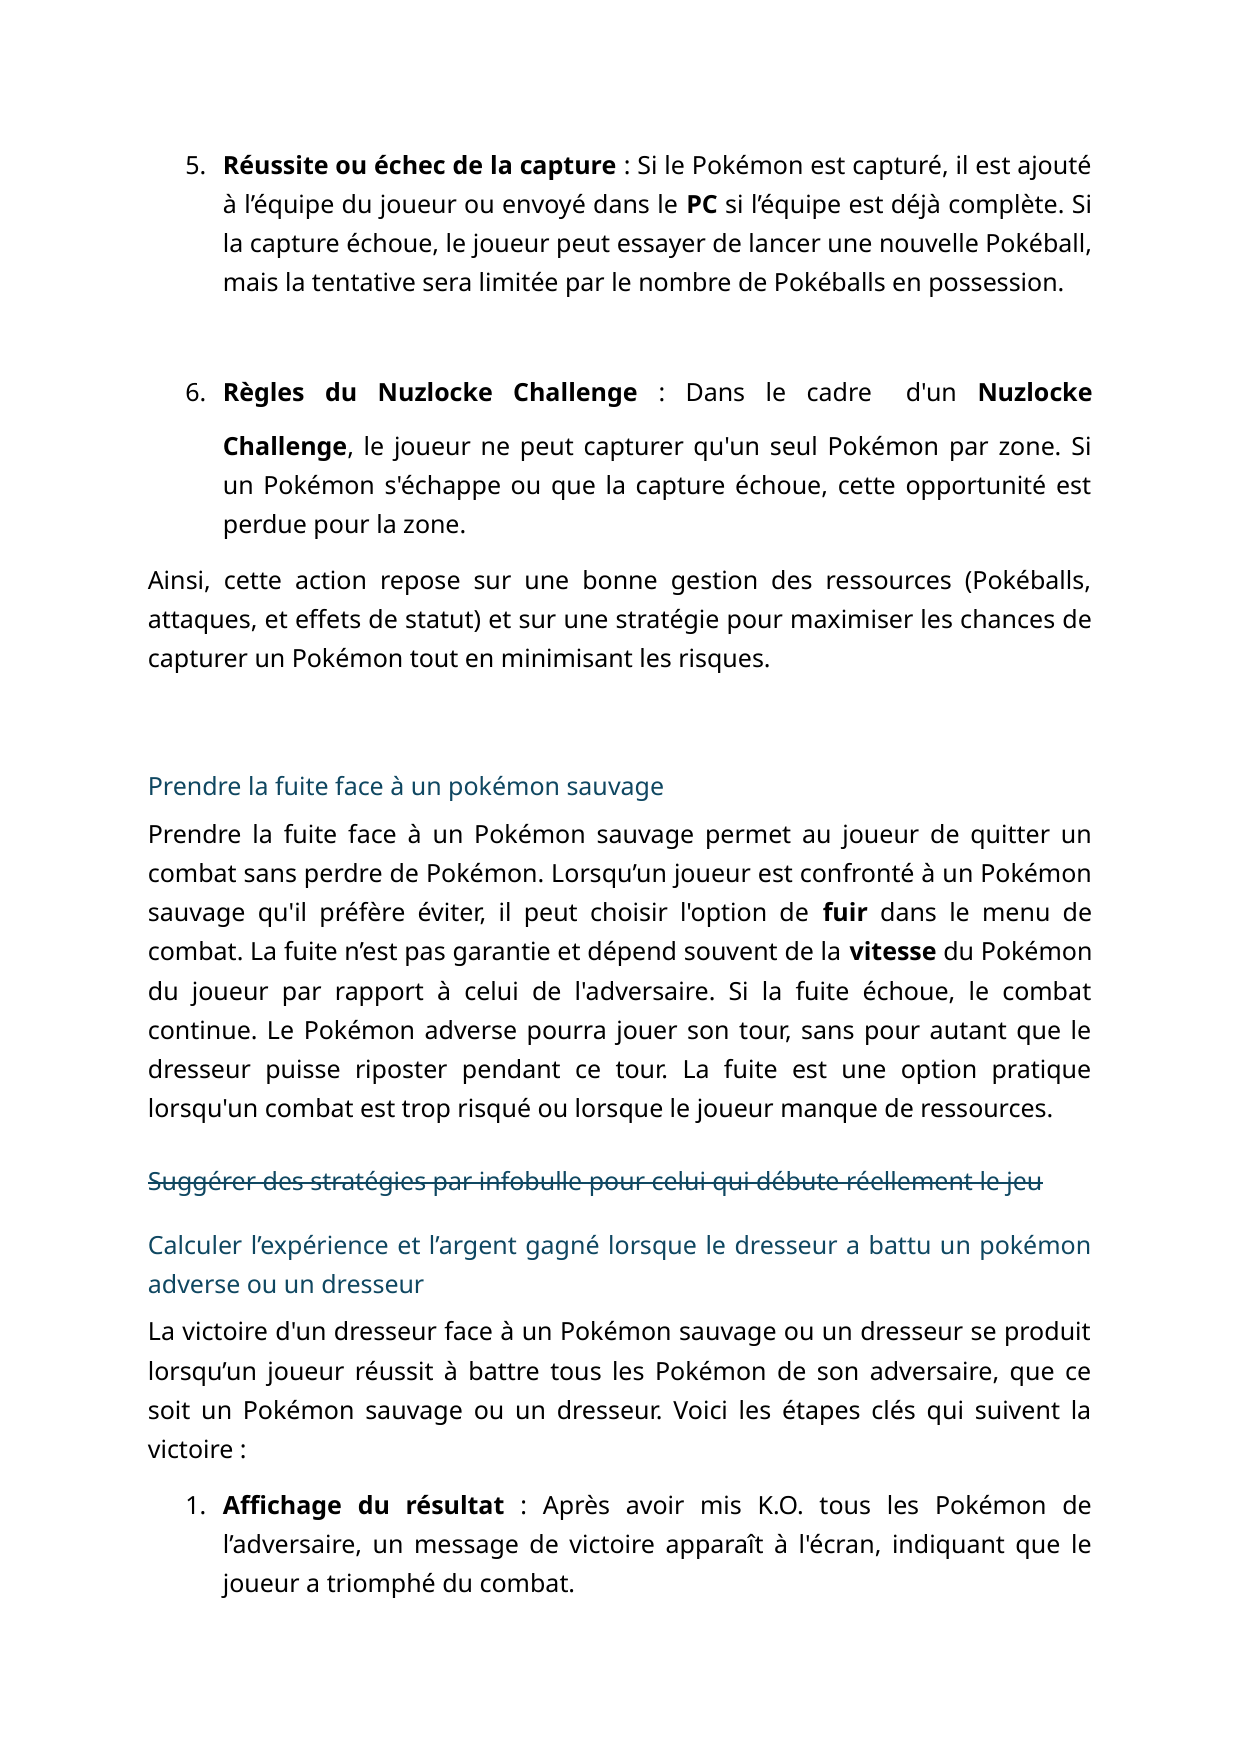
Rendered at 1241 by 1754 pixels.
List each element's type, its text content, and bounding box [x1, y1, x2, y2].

text Prendre la fuite face à un Pokémon sauvage permet au joueur de quitter un combat sans perdre de Pokémon. Lorsqu’un joueur est confronté à un Pokémon sauvage qu'il préfère éviter, il peut choisir l'option de fuir dans le menu de combat. La fuite n’est pas garantie et dépend souvent de la vitesse du Pokémon du joueur par rapport à celui de l'adversaire. Si la fuite échoue, le combat continue. Le Pokémon adverse pourra jouer son tour, sans pour autant que le dresseur puisse riposter pendant ce tour. La fuite est une option pratique lorsqu'un combat est trop risqué ou lorsque le joueur manque de ressources. [148, 817, 1093, 1125]
subtitle Calculer l’expérience et l’argent gagné lorsque le dresseur a battu un pokémon adverse ou un dresseur [148, 1227, 1093, 1301]
list Règles du Nuzlocke Challenge : Dans le cadre d'un Nuzlocke Challenge, le joueur ne peut capturer qu'un seul Pokémon par zone. Si un Pokémon s'échappe ou que la capture échoue, cette opportunité est perdue pour la zone. [185, 321, 1093, 541]
subtitle Prendre la fuite face à un pokémon sauvage [148, 769, 1093, 803]
list Affichage du résultat : Après avoir mis K.O. tous les Pokémon de l’adversaire, un message de victoire apparaît à l'écran, indiquant que le joueur a triomphé du combat. [185, 1487, 1093, 1600]
subtitle Suggérer des stratégies par infobulle pour celui qui débute réellement le jeu [148, 1163, 1093, 1197]
list Réussite ou échec de la capture : Si le Pokémon est capturé, il est ajouté à l’équipe du joueur ou envoyé dans le PC si l’équipe est déjà complète. Si la capture échoue, le joueur peut essayer de lancer une nouvelle Pokéball, mais la tentative sera limitée par le nombre de Pokéballs en possession. [185, 148, 1093, 299]
text La victoire d'un dresseur face à un Pokémon sauvage ou un dresseur se produit lorsqu’un joueur réussit à battre tous les Pokémon de son adversaire, que ce soit un Pokémon sauvage ou un dresseur. Voici les étapes clés qui suivent la victoire : [148, 1314, 1093, 1466]
text Ainsi, cette action repose sur une bonne gestion des ressources (Pokéballs, attaques, et effets de statut) et sur une stratégie pour maximiser les chances de capturer un Pokémon tout en minimisant les risques. [148, 562, 1093, 675]
